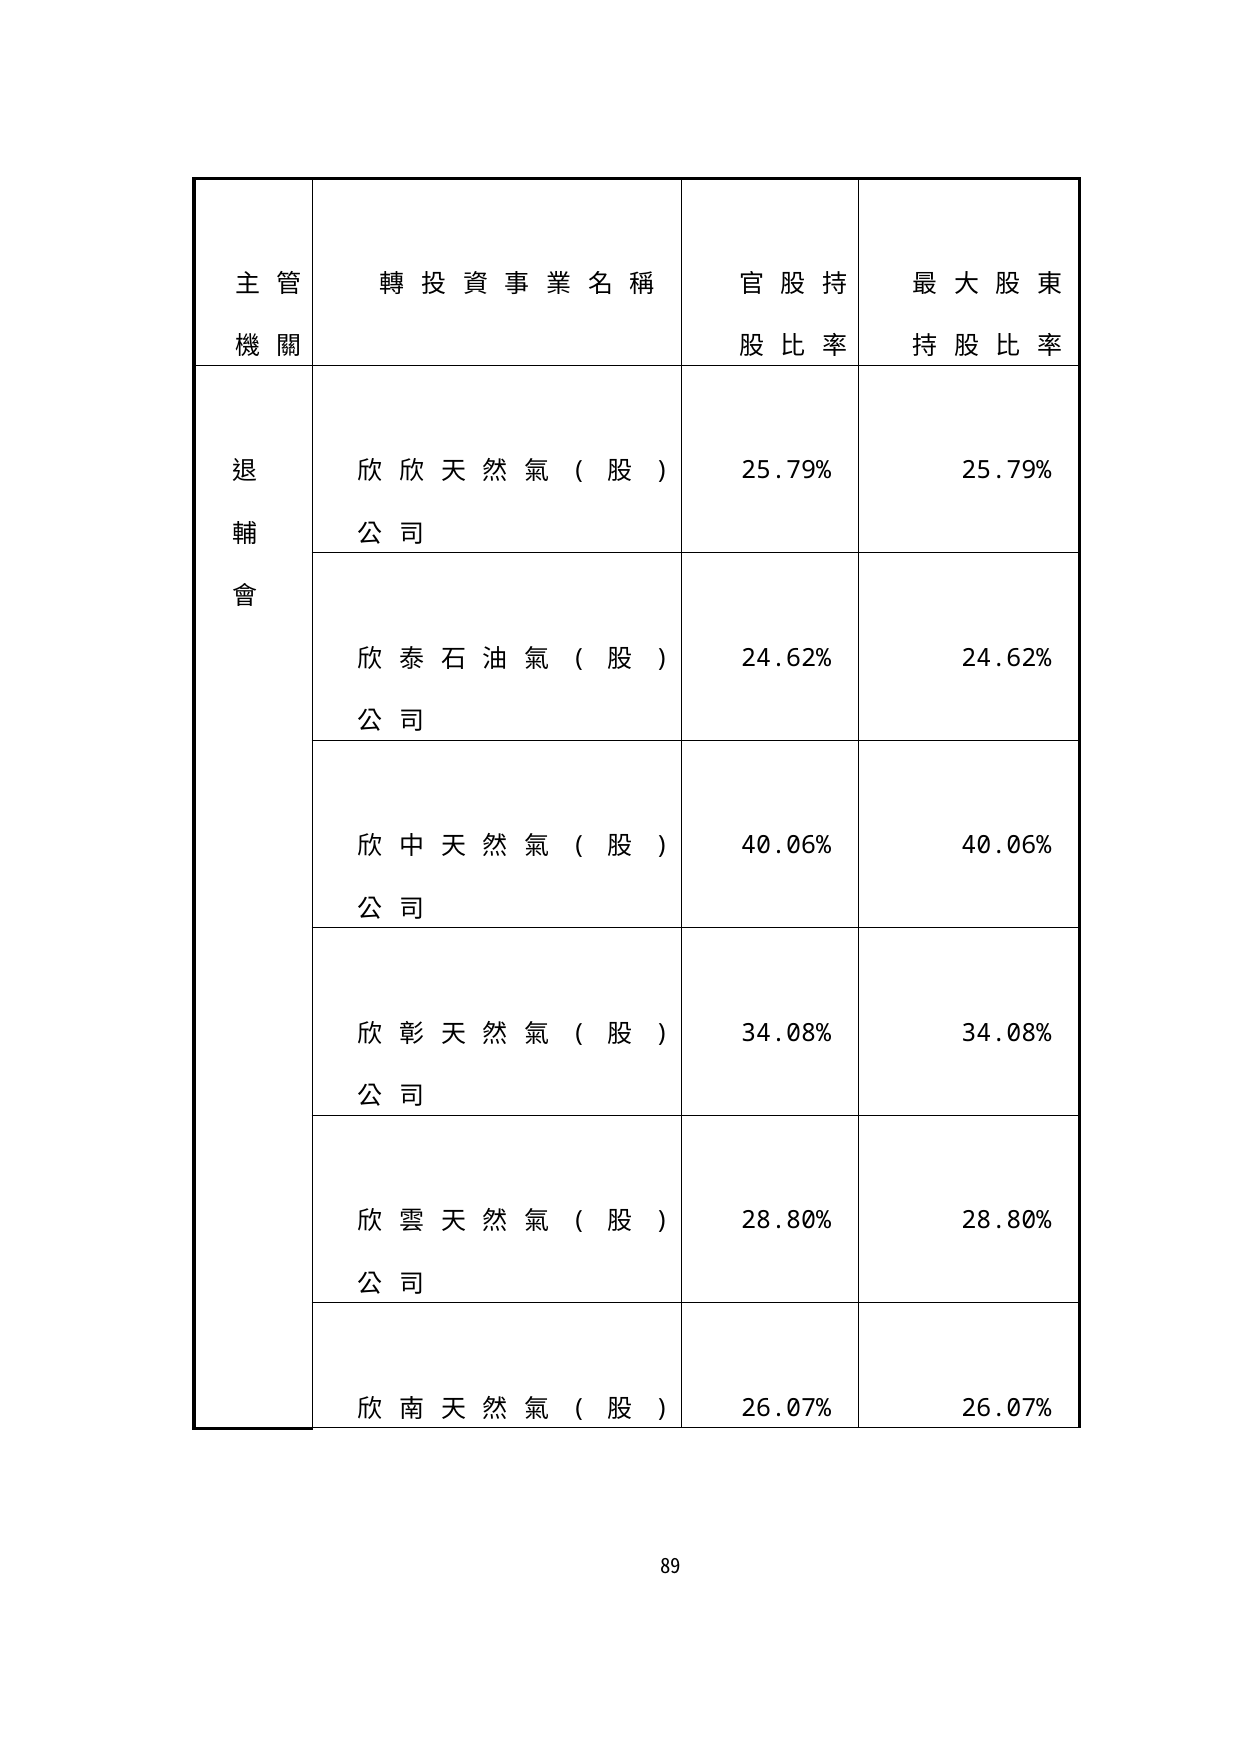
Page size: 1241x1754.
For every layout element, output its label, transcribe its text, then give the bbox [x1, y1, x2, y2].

table_cell 25.79% [682, 366, 858, 552]
table_cell 26.07% [682, 1303, 858, 1427]
table_cell 退輔會 [196, 366, 312, 1427]
table_cell 34.08% [859, 928, 1078, 1115]
table_cell 40.06% [859, 741, 1078, 927]
table_cell 25.79% [859, 366, 1078, 552]
table_header 主管機關 [196, 180, 312, 365]
table_cell 欣中天然氣(股)公司 [313, 741, 681, 927]
table_cell 欣南天然氣(股) [313, 1303, 681, 1427]
table_cell 34.08% [682, 928, 858, 1115]
table_cell 26.07% [859, 1303, 1078, 1427]
table_header 轉投資事業名稱 [313, 180, 681, 365]
table_cell 欣彰天然氣(股)公司 [313, 928, 681, 1115]
table_cell 欣雲天然氣(股)公司 [313, 1116, 681, 1302]
table_cell 24.62% [859, 553, 1078, 740]
table_cell 欣欣天然氣(股)公司 [313, 366, 681, 552]
table_cell 欣泰石油氣(股)公司 [313, 553, 681, 740]
table_cell 24.62% [682, 553, 858, 740]
table_cell 28.80% [859, 1116, 1078, 1302]
table_header 最大股東持股比率 [859, 180, 1078, 365]
table_header 官股持股比率 [682, 180, 858, 365]
table_cell 28.80% [682, 1116, 858, 1302]
table_cell 40.06% [682, 741, 858, 927]
